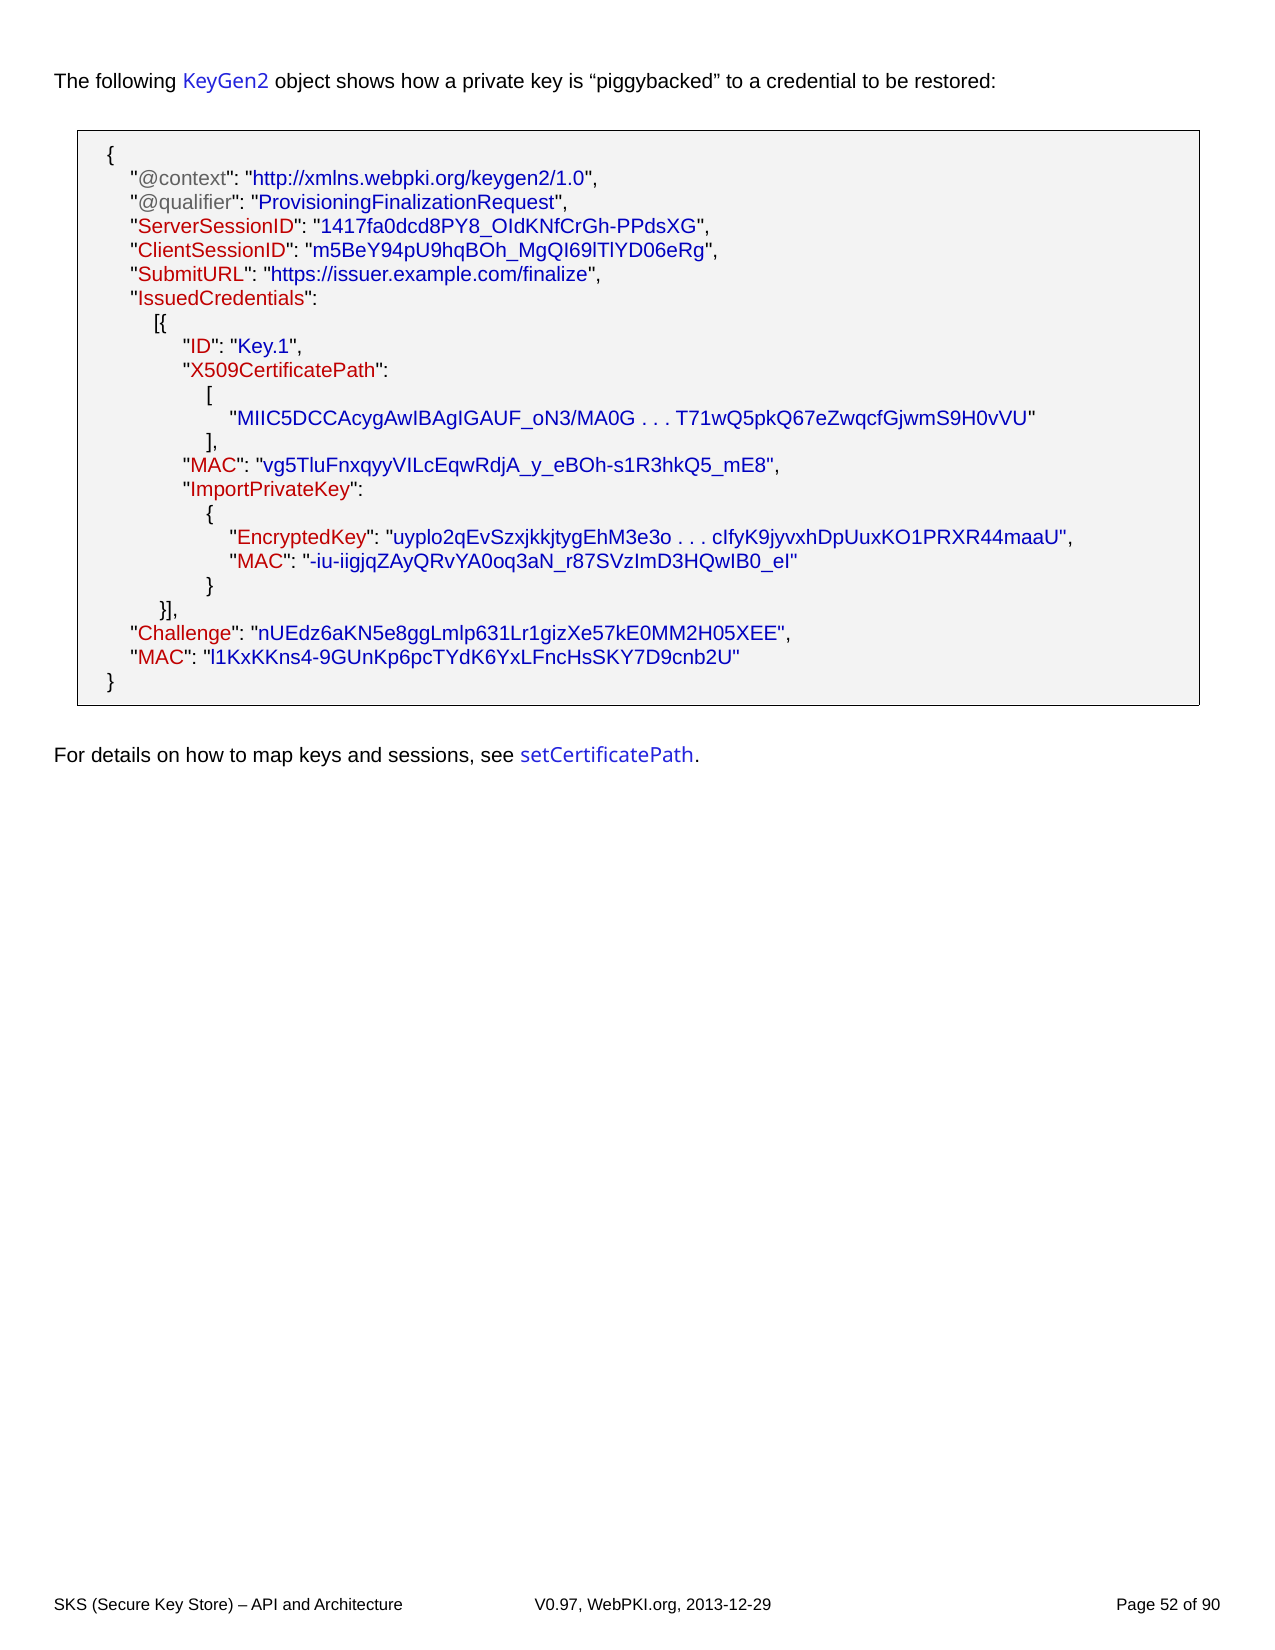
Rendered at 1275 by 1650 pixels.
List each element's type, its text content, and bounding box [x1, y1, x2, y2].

text The following KeyGen2 object shows how a private key is “piggybacked” to a credential to be restored: [54, 66, 1221, 118]
table_header { "@context": "http://xmlns.webpki.org/keygen2/1.0", "@qualifier": "ProvisioningFinalizationRequest", "ServerSessionID": "1417fa0dcd8PY8_OIdKNfCrGh-PPdsXG", "ClientSessionID": "m5BeY94pU9hqBOh_MgQI69lTlYD06eRg", "SubmitURL": "https://issuer.example.com/finalize", "IssuedCredentials": [{ "ID": "Key.1", "X509CertificatePath": [ "MIIC5DCCAcygAwIBAgIGAUF_oN3/MA0G . . . T71wQ5pkQ67eZwqcfGjwmS9H0vVU" ], "MAC": "vg5TluFnxqyyVILcEqwRdjA_y_eBOh-s1R3hkQ5_mE8", "ImportPrivateKey": { "EncryptedKey": "uyplo2qEvSzxjkkjtygEhM3e3o . . . cIfyK9jyvxhDpUuxKO1PRXR44maaU", "MAC": "-iu-iigjqZAyQRvYA0oq3aN_r87SVzImD3HQwIB0_eI" } }], "Challenge": "nUEdz6aKN5e8ggLmlp631Lr1gizXe57kE0MM2H05XEE", "MAC": "l1KxKKns4-9GUnKp6pcTYdK6YxLFncHsSKY7D9cnb2U" } [78, 131, 1199, 704]
text For details on how to map keys and sessions, see setCertificatePath. [54, 740, 1221, 769]
